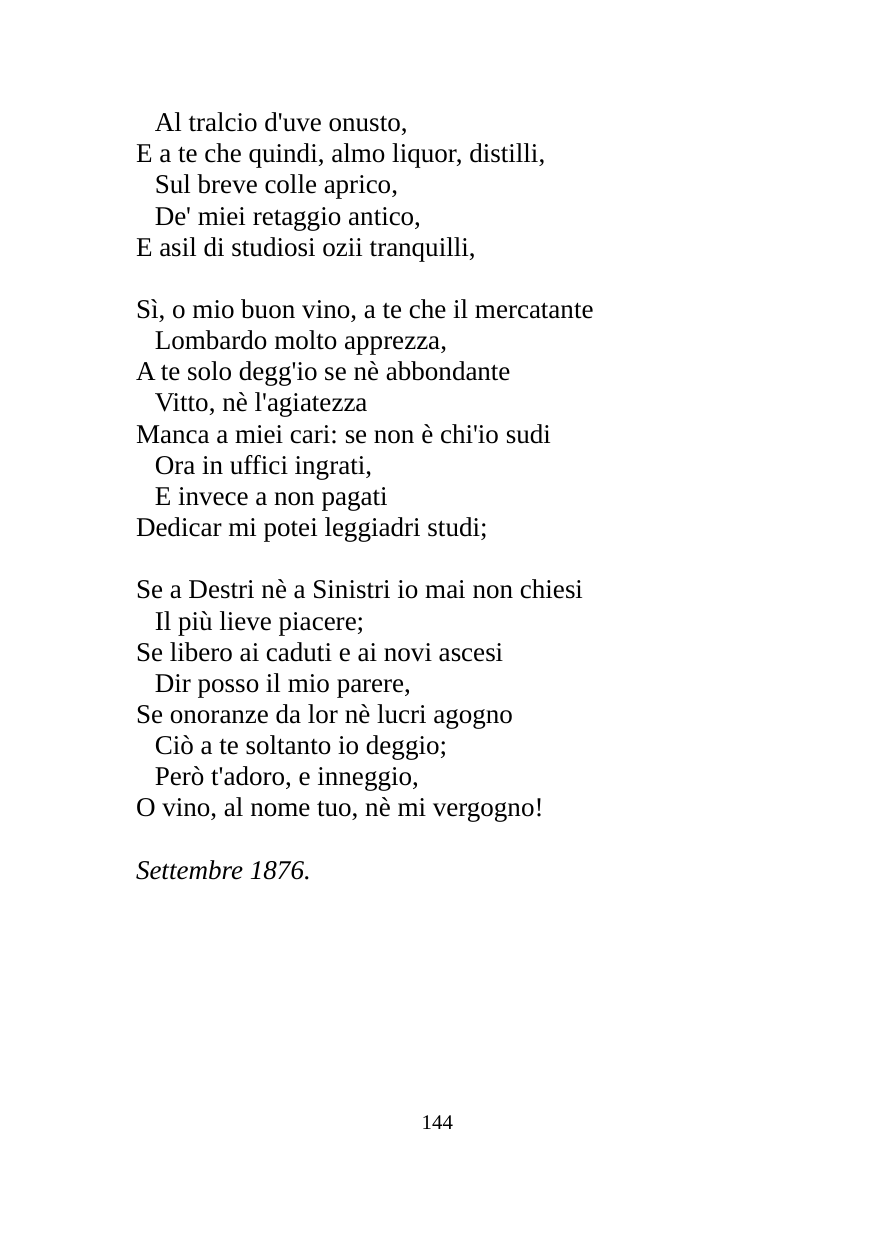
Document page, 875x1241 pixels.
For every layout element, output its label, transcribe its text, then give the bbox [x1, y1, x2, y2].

text O vino, al nome tuo, nè mi vergogno! [106, 791, 768, 823]
text Ciò a te soltanto io deggio; [125, 729, 768, 760]
text Se onoranze da lor nè lucri agogno [106, 698, 768, 729]
text Se libero ai caduti e ai novi ascesi [106, 636, 768, 667]
text Sul breve colle aprico, [125, 168, 768, 200]
text E invece a non pagati [125, 480, 768, 511]
text De' miei retaggio antico, [125, 200, 768, 231]
text Sì, o mio buon vino, a te che il mercatante [106, 293, 768, 324]
text Dir posso il mio parere, [125, 667, 768, 698]
text Il più lieve piacere; [125, 604, 768, 636]
text Manca a miei cari: se non è chi'io sudi [106, 418, 768, 449]
text Vitto, nè l'agiatezza [125, 387, 768, 418]
text E a te che quindi, almo liquor, distilli, [106, 137, 768, 168]
text Al tralcio d'uve onusto, [125, 106, 768, 137]
text Ora in uffici ingrati, [125, 449, 768, 480]
text Lombardo molto apprezza, [125, 324, 768, 355]
text Dedicar mi potei leggiadri studi; [106, 511, 768, 542]
text Settembre 1876. [106, 854, 768, 885]
text E asil di studiosi ozii tranquilli, [106, 231, 768, 262]
text A te solo degg'io se nè abbondante [106, 355, 768, 387]
text Però t'adoro, e inneggio, [125, 760, 768, 791]
text Se a Destri nè a Sinistri io mai non chiesi [106, 573, 768, 604]
